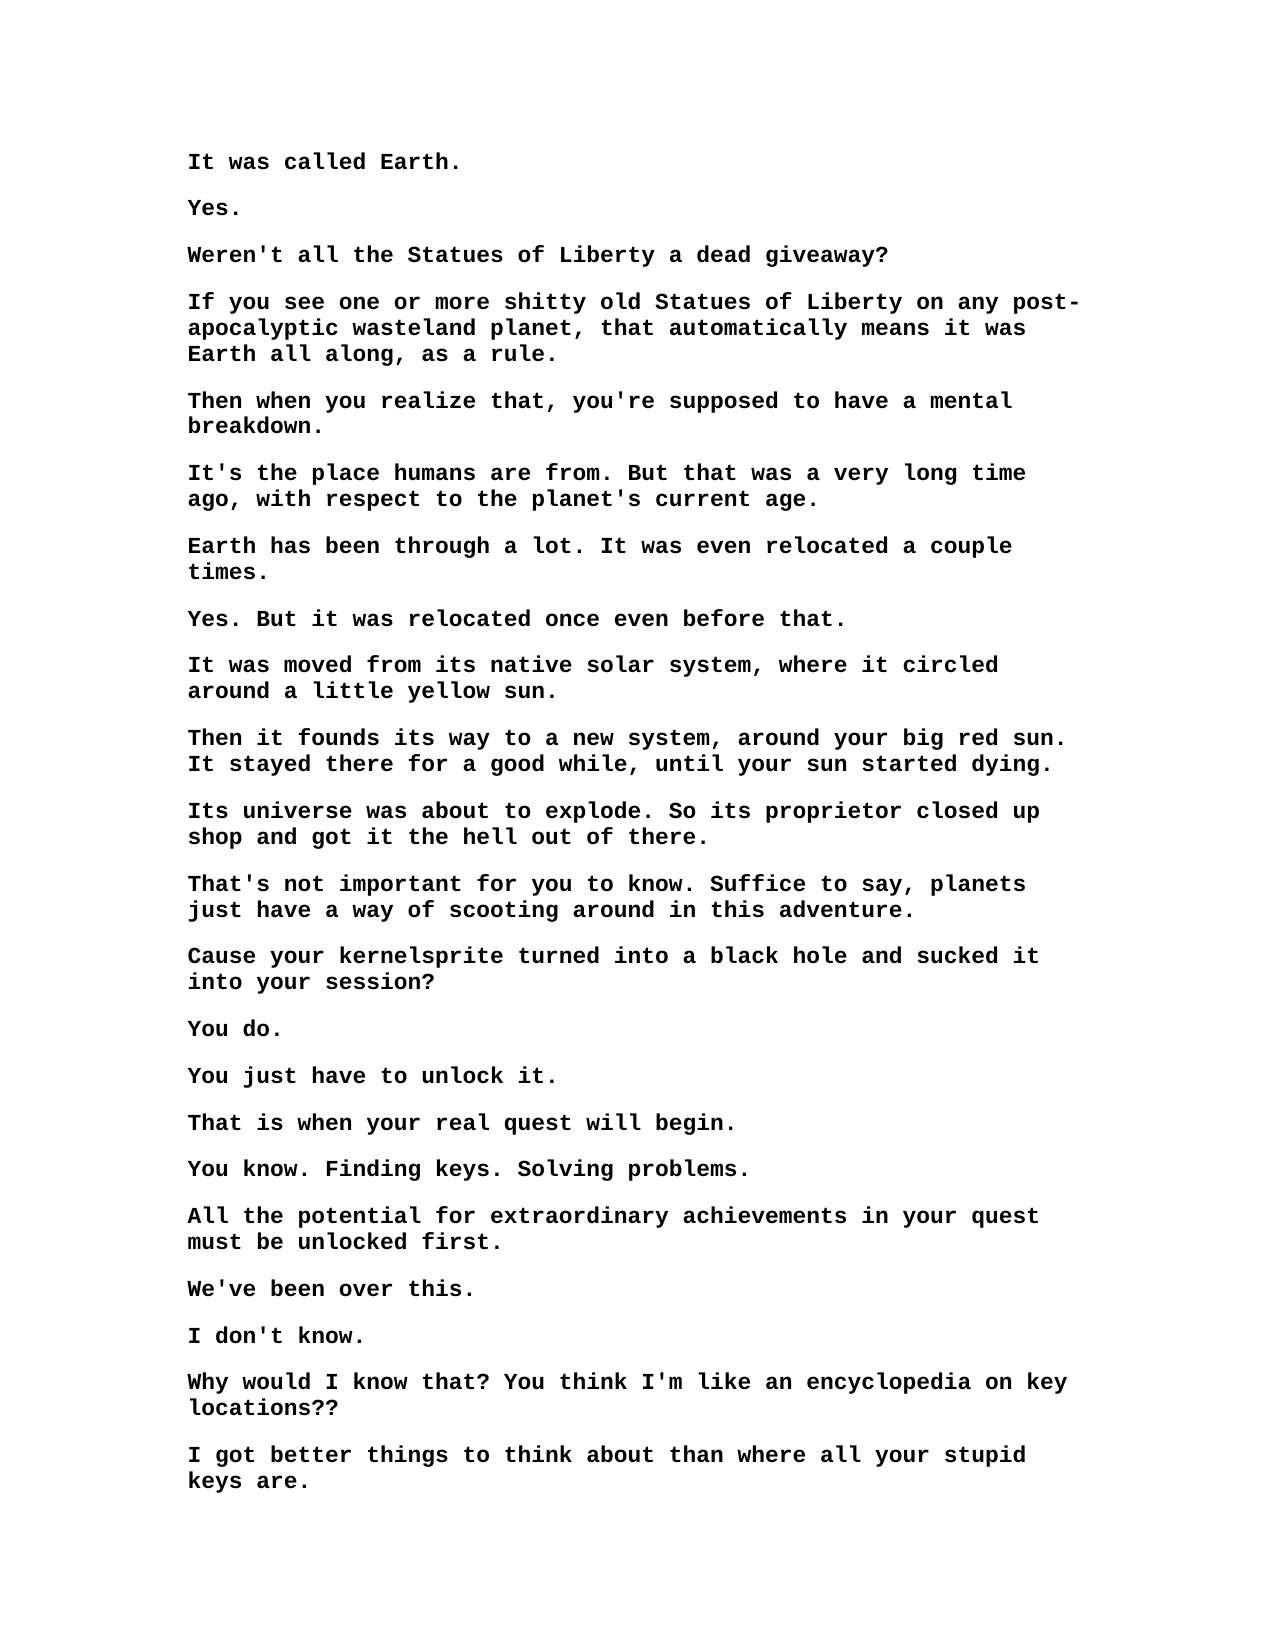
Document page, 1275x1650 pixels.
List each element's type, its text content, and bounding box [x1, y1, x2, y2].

text I don't know. [187, 1324, 1087, 1350]
text I got better things to think about than where all your stupid keys are. [187, 1443, 1087, 1495]
text It was called Earth. [187, 150, 1087, 176]
text Its universe was about to explode. So its proprietor closed up shop and got it the hell out of there. [187, 799, 1087, 851]
text All the potential for extraordinary achievements in your quest must be unlocked first. [187, 1204, 1087, 1256]
text Why would I know that? You think I'm like an encyclopedia on key locations?? [187, 1371, 1087, 1423]
text Yes. But it was relocated once even before that. [187, 607, 1087, 633]
text Weren't all the Statues of Liberty a dead giveaway? [187, 243, 1087, 269]
text Then it founds its way to a new system, around your big red sun. It stayed there for a good while, until your sun started dying. [187, 727, 1087, 778]
text It's the place humans are from. But that was a very long time ago, with respect to the planet's current age. [187, 462, 1087, 513]
text Then when you realize that, you're supposed to have a mental breakdown. [187, 389, 1087, 441]
text That is when your real quest will begin. [187, 1111, 1087, 1137]
text We've been over this. [187, 1277, 1087, 1303]
text Earth has been through a lot. It was even relocated a couple times. [187, 534, 1087, 586]
text Cause your kernelsprite turned into a black hole and sucked it into your session? [187, 945, 1087, 997]
text That's not important for you to know. Suffice to say, planets just have a way of scooting around in this adventure. [187, 872, 1087, 924]
text You just have to unlock it. [187, 1064, 1087, 1090]
text If you see one or more shitty old Statues of Liberty on any post-apocalyptic wasteland planet, that automatically means it was Earth all along, as a rule. [187, 290, 1087, 368]
text You know. Finding keys. Solving problems. [187, 1158, 1087, 1184]
text Yes. [187, 197, 1087, 223]
text It was moved from its native solar system, where it circled around a little yellow sun. [187, 654, 1087, 706]
text You do. [187, 1017, 1087, 1043]
